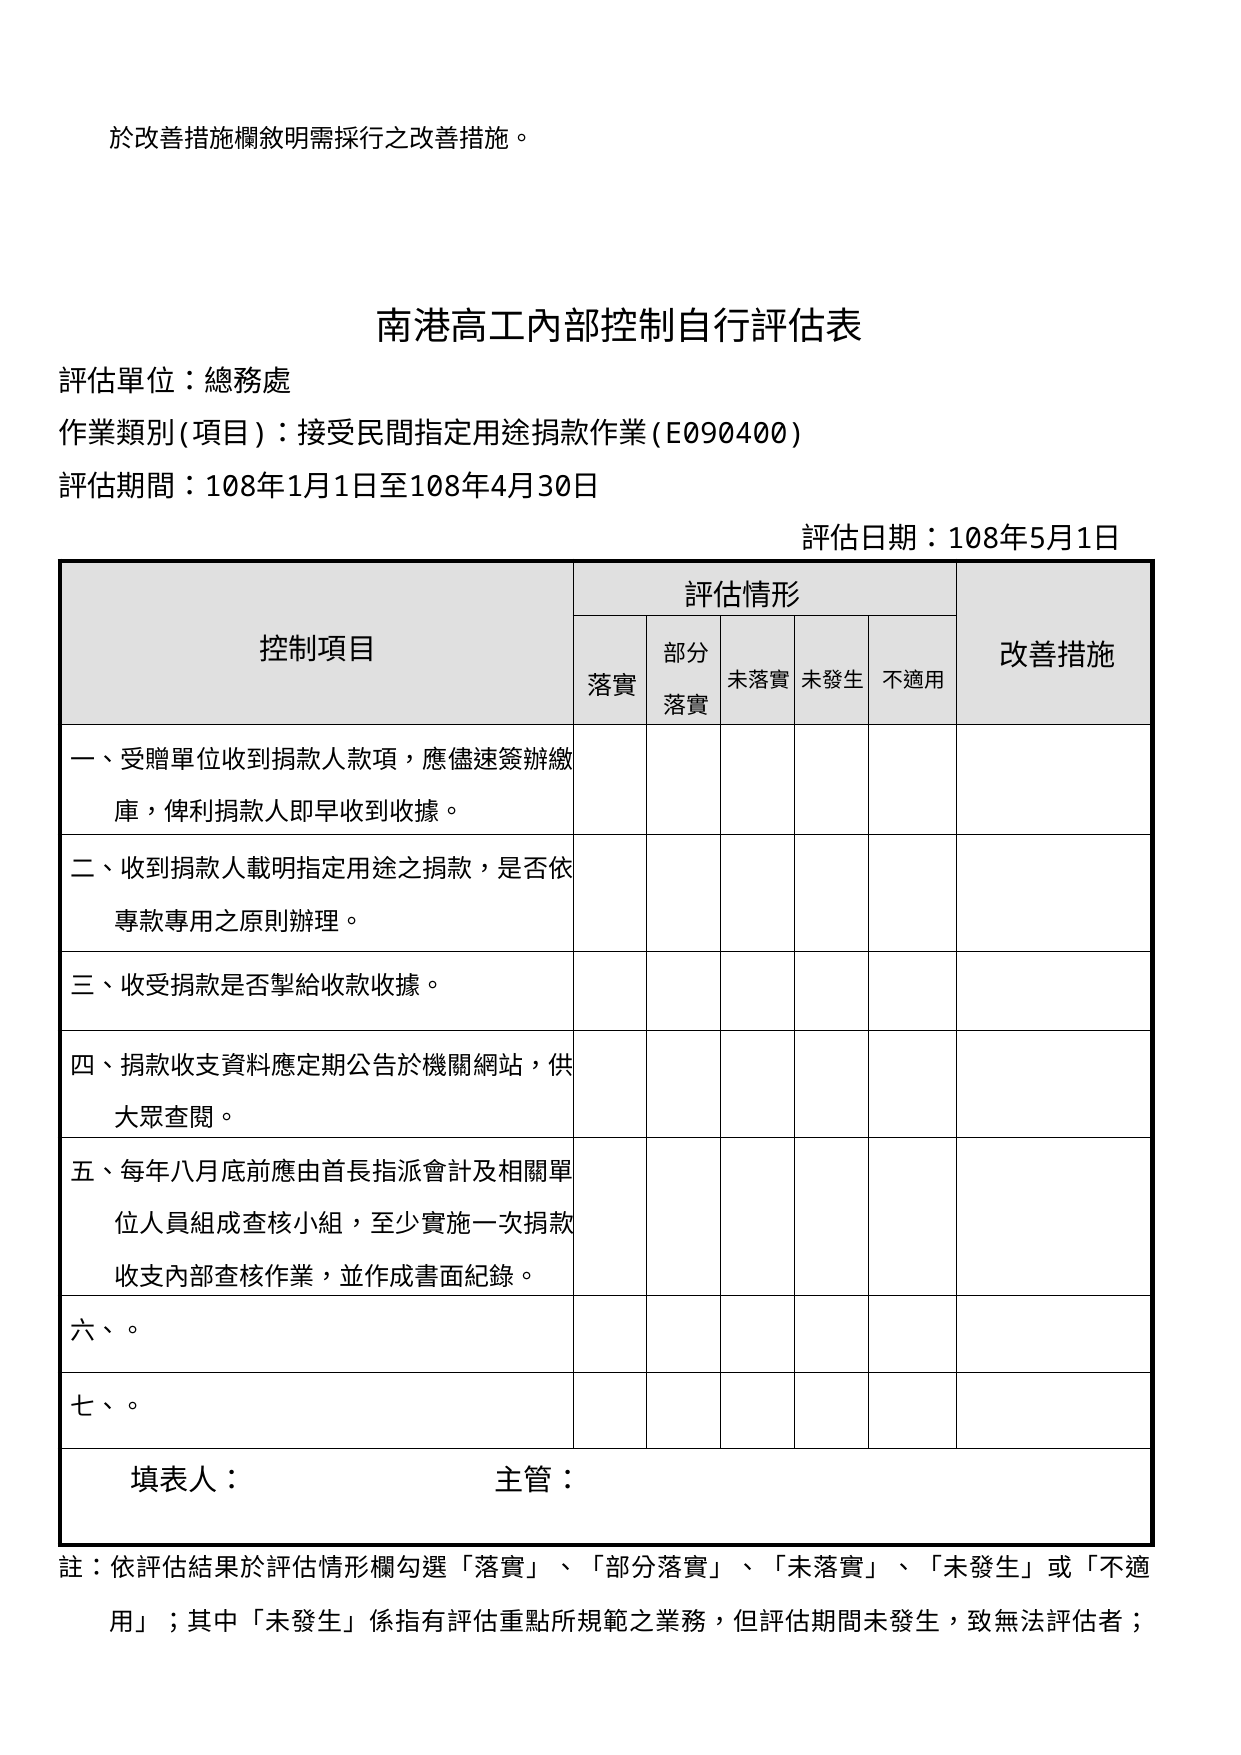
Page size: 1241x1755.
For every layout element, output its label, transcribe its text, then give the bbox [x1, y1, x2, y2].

text 評估單位：總務處 [58, 350, 1180, 402]
table_cell [869, 952, 956, 1030]
table_cell [574, 1373, 646, 1448]
table_cell [869, 1373, 956, 1448]
table_cell 未落實 [721, 616, 794, 724]
table_cell [721, 1373, 794, 1448]
table_header 改善措施 [957, 563, 1150, 724]
text 評估日期：108年5月1日 [801, 506, 1180, 558]
table_cell [957, 1138, 1150, 1295]
table_cell [795, 835, 868, 951]
table_cell [957, 835, 1150, 951]
table_cell [647, 1373, 720, 1448]
table_cell [647, 1138, 720, 1295]
table_cell [574, 1138, 646, 1295]
table_cell 五、每年八月底前應由首長指派會計及相關單位人員組成查核小組，至少實施一次捐款收支內部查核作業，並作成書面紀錄。 [62, 1138, 573, 1295]
table_cell [574, 725, 646, 834]
table_cell [795, 725, 868, 834]
table_cell [957, 952, 1150, 1030]
table_cell 部分 落實 [647, 616, 720, 724]
table_cell 七、。 [62, 1373, 573, 1448]
table_cell [869, 1031, 956, 1137]
table_cell 不適用 [869, 616, 956, 724]
table_cell [795, 1373, 868, 1448]
table_cell 落實 [574, 616, 646, 724]
table_cell [721, 1138, 794, 1295]
text 評估期間：108年1月1日至108年4月30日 [58, 454, 1180, 506]
text 於改善措施欄敘明需採行之改善措施。 [58, 119, 1151, 155]
table_header 控制項目 [62, 563, 573, 724]
table_cell [795, 952, 868, 1030]
table_cell [574, 952, 646, 1030]
table_cell [721, 835, 794, 951]
table_cell [869, 1138, 956, 1295]
text 註：依評估結果於評估情形欄勾選「落實」、「部分落實」、「未落實」、「未發生」或「不適用」；其中「未發生」係指有評估重點所規範之業務，但評估期間未發生，致無法評估者； [58, 1547, 1151, 1638]
table_cell 四、捐款收支資料應定期公告於機關網站，供大眾查閱。 [62, 1031, 573, 1137]
table_cell [721, 725, 794, 834]
table_cell 一、受贈單位收到捐款人款項，應儘速簽辦繳庫，俾利捐款人即早收到收據。 [62, 725, 573, 834]
table_cell 二、收到捐款人載明指定用途之捐款，是否依專款專用之原則辦理。 [62, 835, 573, 951]
table_cell [721, 1296, 794, 1372]
table_cell [957, 1031, 1150, 1137]
table_cell [647, 952, 720, 1030]
table_cell [957, 725, 1150, 834]
table_cell [869, 835, 956, 951]
table_cell 未發生 [795, 616, 868, 724]
table_cell [647, 835, 720, 951]
table_header 評估情形 [574, 563, 956, 615]
table_cell [647, 725, 720, 834]
text 作業類別(項目)：接受民間指定用途捐款作業(E090400) [58, 402, 1180, 454]
table_cell [647, 1031, 720, 1137]
table_cell [869, 725, 956, 834]
table_cell [795, 1296, 868, 1372]
table_cell [574, 1296, 646, 1372]
table_cell [957, 1373, 1150, 1448]
table_cell 填表人： 主管： [62, 1449, 1150, 1543]
table_cell [795, 1031, 868, 1137]
table_cell [957, 1296, 1150, 1372]
text 南港高工內部控制自行評估表 [58, 298, 1180, 350]
table_cell [574, 835, 646, 951]
table_cell [869, 1296, 956, 1372]
table_cell [647, 1296, 720, 1372]
table_cell [795, 1138, 868, 1295]
table_cell [574, 1031, 646, 1137]
table_cell [721, 952, 794, 1030]
table_cell [721, 1031, 794, 1137]
table_cell 三、收受捐款是否掣給收款收據。 [62, 952, 573, 1030]
table_cell 六、。 [62, 1296, 573, 1372]
